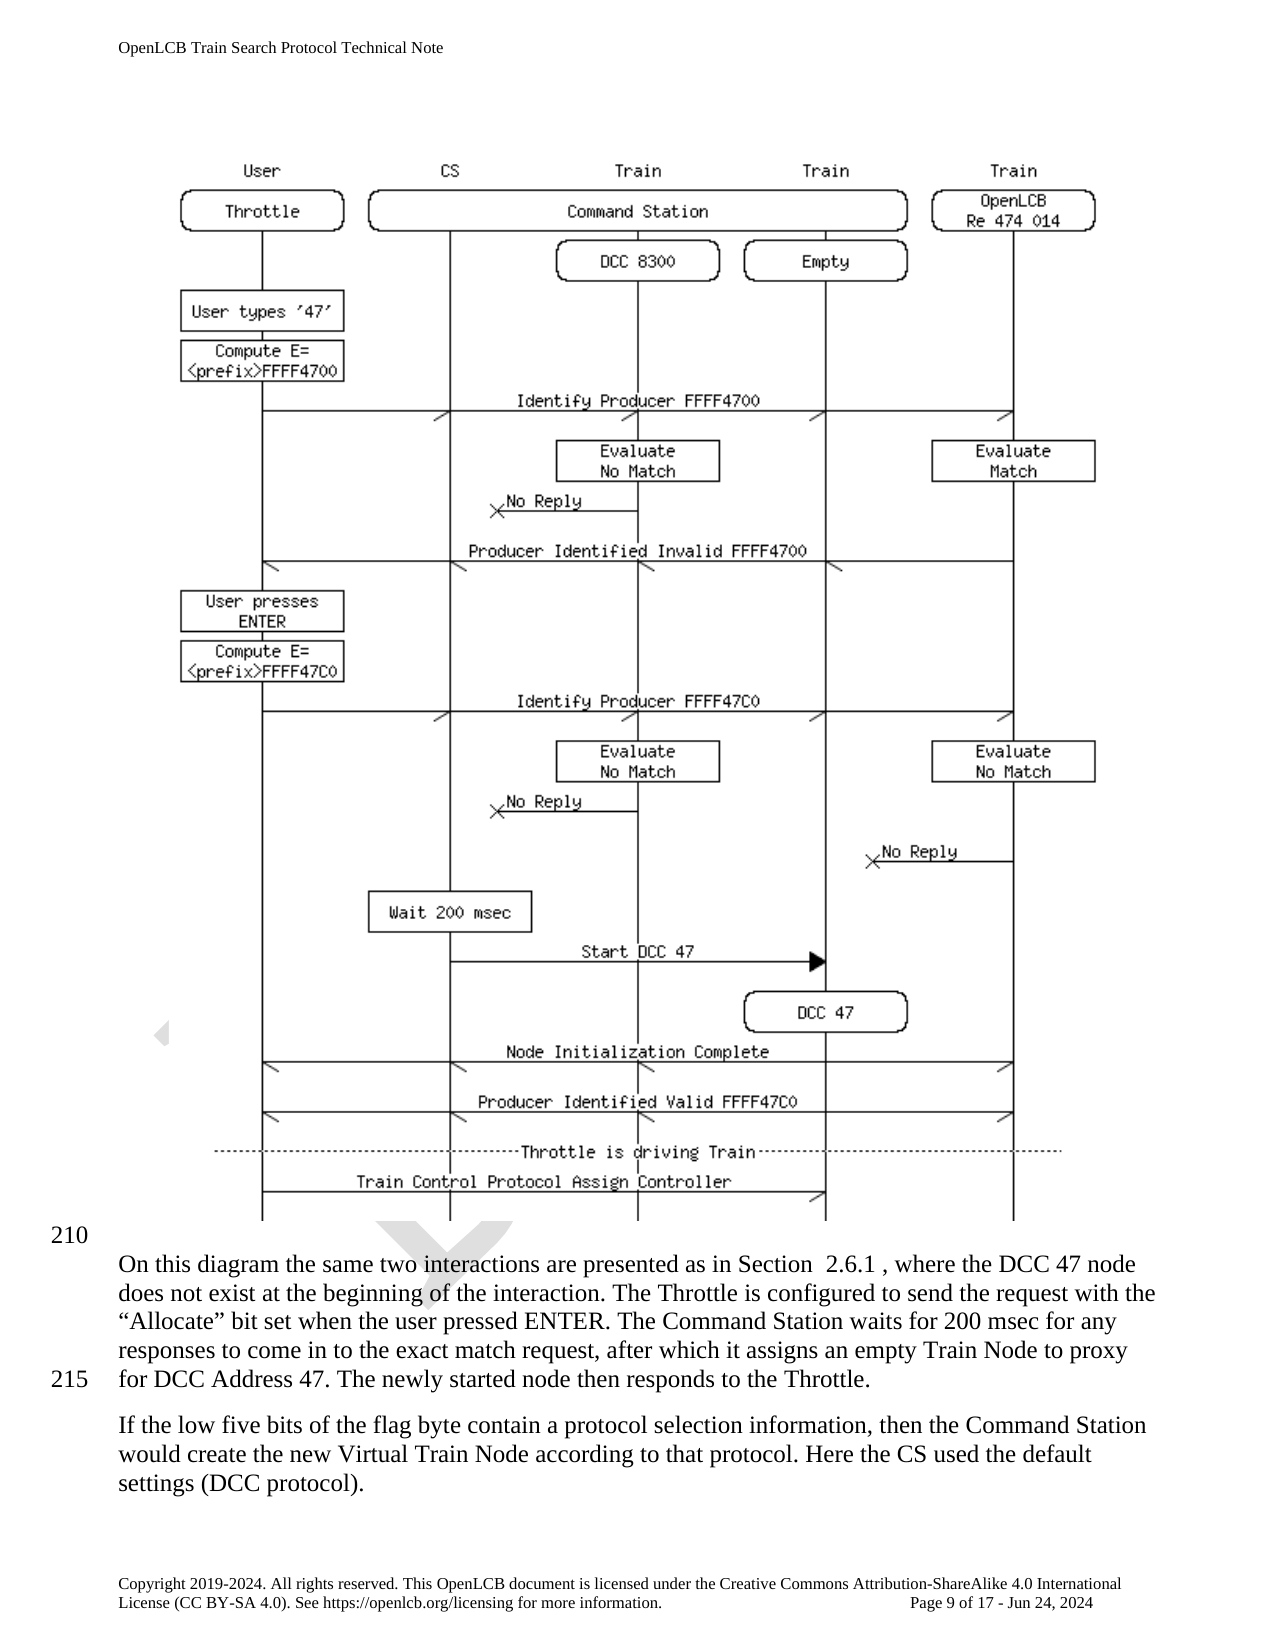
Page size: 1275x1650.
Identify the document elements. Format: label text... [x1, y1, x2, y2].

text If the low five bits of the flag byte contain a protocol selection information, then the Command Station would create the new Virtual Train Node according to that protocol. Here the CS used the default settings (DCC protocol). [118, 1410, 1157, 1497]
picture [168, 150, 1107, 1221]
text On this diagram the same two interactions are presented as in Section 2.6.1 , where the DCC 47 node does not exist at the beginning of the interaction. The Throttle is configured to send the request with the “Allocate” bit set when the user pressed ENTER. The Command Station waits for 200 msec for any responses to come in to the exact match request, after which it assigns an empty Train Node to proxy for DCC Address 47. The newly started node then responds to the Throttle. [118, 1221, 1157, 1393]
